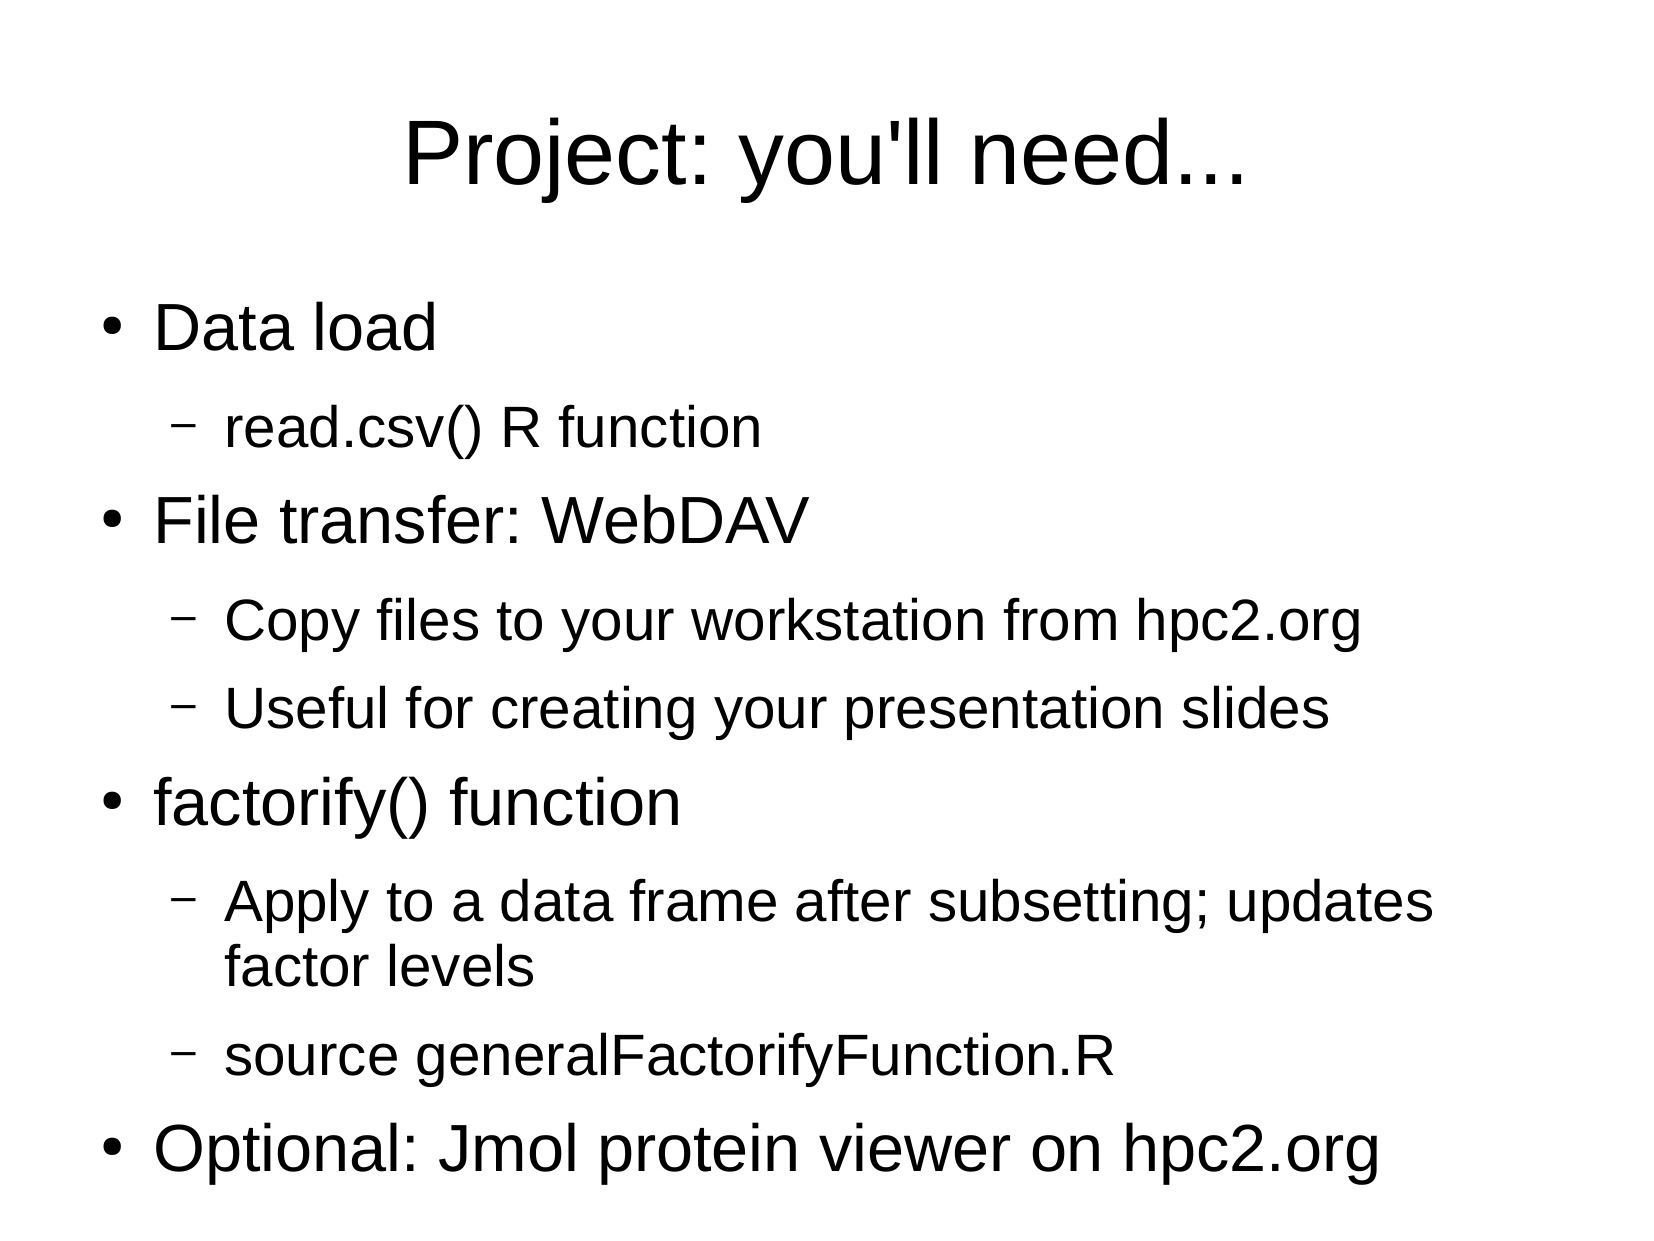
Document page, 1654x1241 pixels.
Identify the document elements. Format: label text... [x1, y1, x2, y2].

title Project: you'll need... [82, 49, 1571, 257]
list Data load read.csv() R function File transfer: WebDAV Copy files to your workstation from hpc2.org Useful for creating your presentation slides factorify() function Apply to a data frame after subsetting; updates factor levels source generalFactorifyFunction.R Optional: Jmol protein viewer on hpc2.org [82, 290, 1538, 1216]
